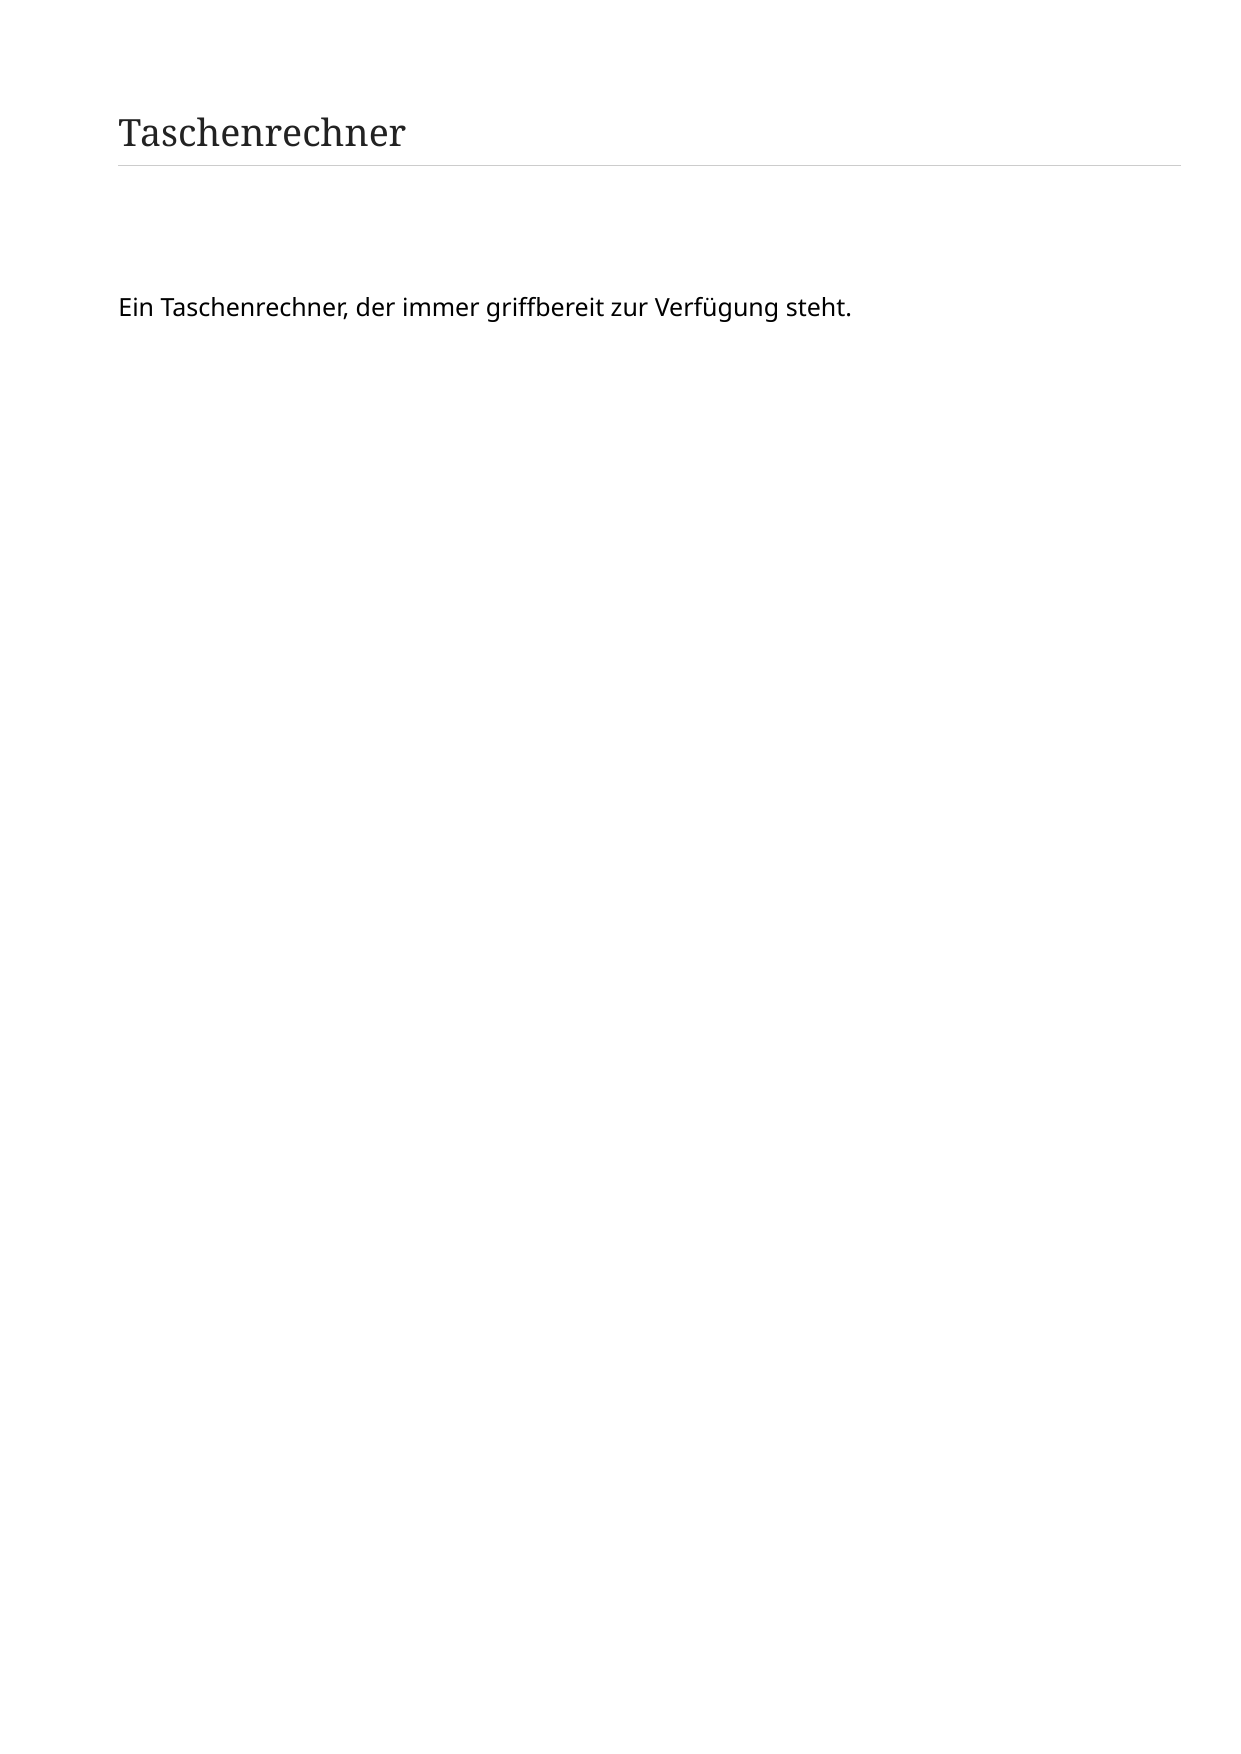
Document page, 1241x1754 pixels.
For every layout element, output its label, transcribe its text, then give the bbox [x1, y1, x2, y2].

subtitle Taschenrechner [118, 106, 1181, 165]
text Ein Taschenrechner, der immer griffbereit zur Verfügung steht. [118, 290, 1181, 324]
